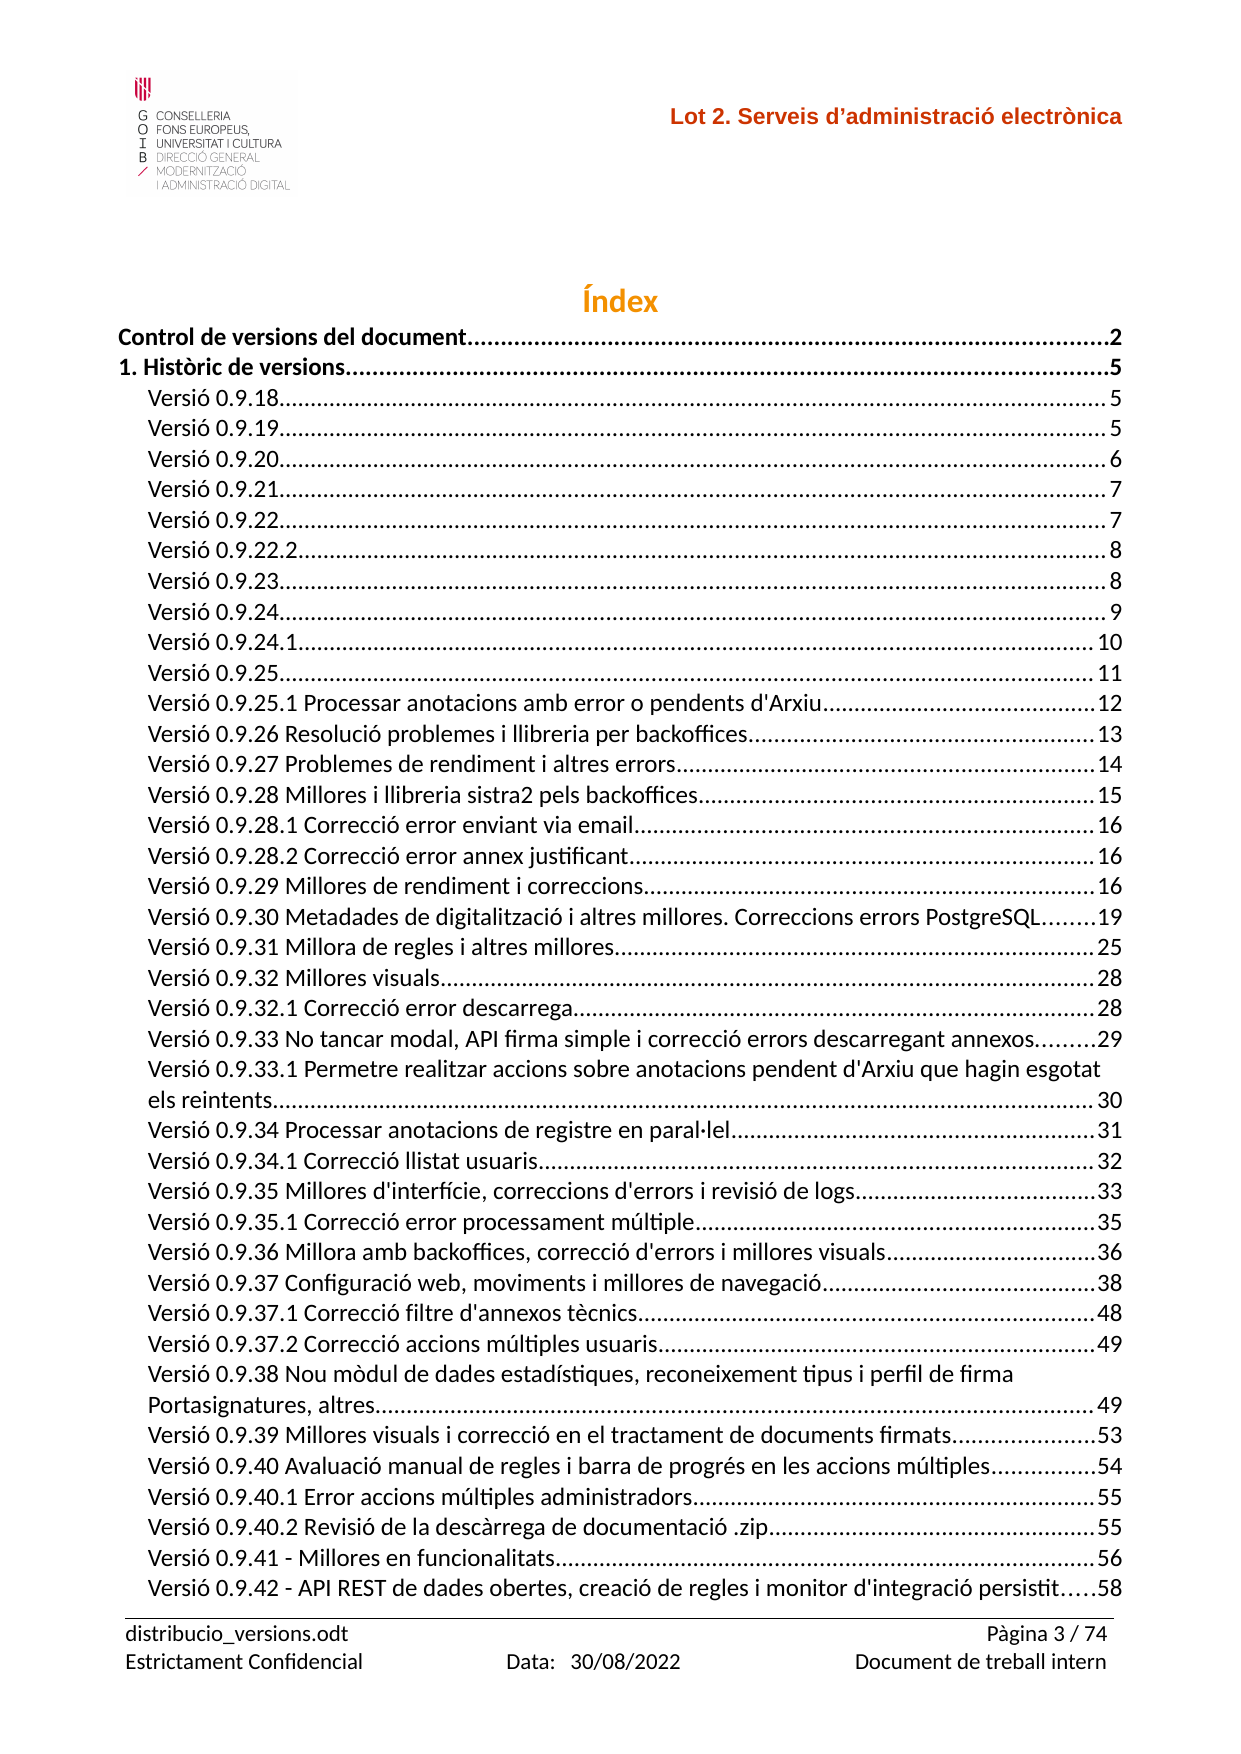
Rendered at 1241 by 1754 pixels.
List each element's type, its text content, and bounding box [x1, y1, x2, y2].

text Versió 0.9.24 9 [148, 596, 1122, 626]
text Versió 0.9.39 Millores visuals i correcció en el tractament de documents firmats 53 [148, 1420, 1122, 1450]
text Versió 0.9.32 Millores visuals. 28 [148, 962, 1122, 992]
text Versió 0.9.32.1 Correcció error descarrega 28 [148, 992, 1122, 1023]
text Versió 0.9.33 No tancar modal, API firma simple i correcció errors descarregant annexos 29 [148, 1023, 1122, 1053]
text 1. Històric de versions 5 [118, 351, 1122, 382]
text Versió 0.9.26 Resolució problemes i llibreria per backoffices 13 [148, 718, 1122, 748]
text Versió 0.9.24.1 10 [148, 626, 1122, 657]
text Versió 0.9.40.2 Revisió de la descàrrega de documentació .zip 55 [148, 1511, 1122, 1542]
text Versió 0.9.34 Processar anotacions de registre en paral·lel 31 [148, 1114, 1122, 1145]
text Versió 0.9.21 7 [148, 473, 1122, 504]
text Índex [118, 280, 1122, 321]
text Versió 0.9.22.2 8 [148, 534, 1122, 565]
text Versió 0.9.40.1 Error accions múltiples administradors 55 [148, 1481, 1122, 1511]
text Versió 0.9.41 - Millores en funcionalitats 56 [148, 1542, 1122, 1572]
picture [126, 70, 299, 197]
text Versió 0.9.37 Configuració web, moviments i millores de navegació 38 [148, 1267, 1122, 1298]
text Versió 0.9.28.2 Correcció error annex justificant 16 [148, 840, 1122, 870]
text Versió 0.9.37.1 Correcció filtre d'annexos tècnics 48 [148, 1298, 1122, 1328]
text Versió 0.9.34.1 Correcció llistat usuaris 32 [148, 1145, 1122, 1176]
text Versió 0.9.20 6 [148, 443, 1122, 473]
text Versió 0.9.42 - API REST de dades obertes, creació de regles i monitor d'integració persistit 58 [148, 1572, 1122, 1603]
text Versió 0.9.22 7 [148, 504, 1122, 534]
text Versió 0.9.29 Millores de rendiment i correccions 16 [148, 870, 1122, 901]
text Versió 0.9.27 Problemes de rendiment i altres errors 14 [148, 748, 1122, 779]
text Versió 0.9.19 5 [148, 412, 1122, 443]
text Versió 0.9.23 8 [148, 565, 1122, 596]
text Versió 0.9.18 5 [148, 382, 1122, 412]
text Versió 0.9.36 Millora amb backoffices, correcció d'errors i millores visuals 36 [148, 1237, 1122, 1267]
text Versió 0.9.25.1 Processar anotacions amb error o pendents d'Arxiu 12 [148, 687, 1122, 718]
text Versió 0.9.37.2 Correcció accions múltiples usuaris 49 [148, 1328, 1122, 1359]
text Versió 0.9.28.1 Correcció error enviant via email 16 [148, 809, 1122, 840]
text Versió 0.9.25 11 [148, 657, 1122, 687]
text Versió 0.9.30 Metadades de digitalització i altres millores. Correccions errors PostgreSQL 19 [148, 901, 1122, 931]
text Control de versions del document 2 [118, 321, 1122, 351]
text Versió 0.9.38 Nou mòdul de dades estadístiques, reconeixement tipus i perfil de firma Portasignatures, altres 49 [148, 1359, 1122, 1420]
text Versió 0.9.35 Millores d'interfície, correccions d'errors i revisió de logs 33 [148, 1176, 1122, 1206]
text Versió 0.9.33.1 Permetre realitzar accions sobre anotacions pendent d'Arxiu que hagin esgotat els reintents 30 [148, 1053, 1122, 1114]
text Versió 0.9.28 Millores i llibreria sistra2 pels backoffices 15 [148, 779, 1122, 809]
text Versió 0.9.35.1 Correcció error processament múltiple 35 [148, 1206, 1122, 1237]
text Versió 0.9.40 Avaluació manual de regles i barra de progrés en les accions múltiples 54 [148, 1450, 1122, 1481]
text Versió 0.9.31 Millora de regles i altres millores. 25 [148, 931, 1122, 962]
